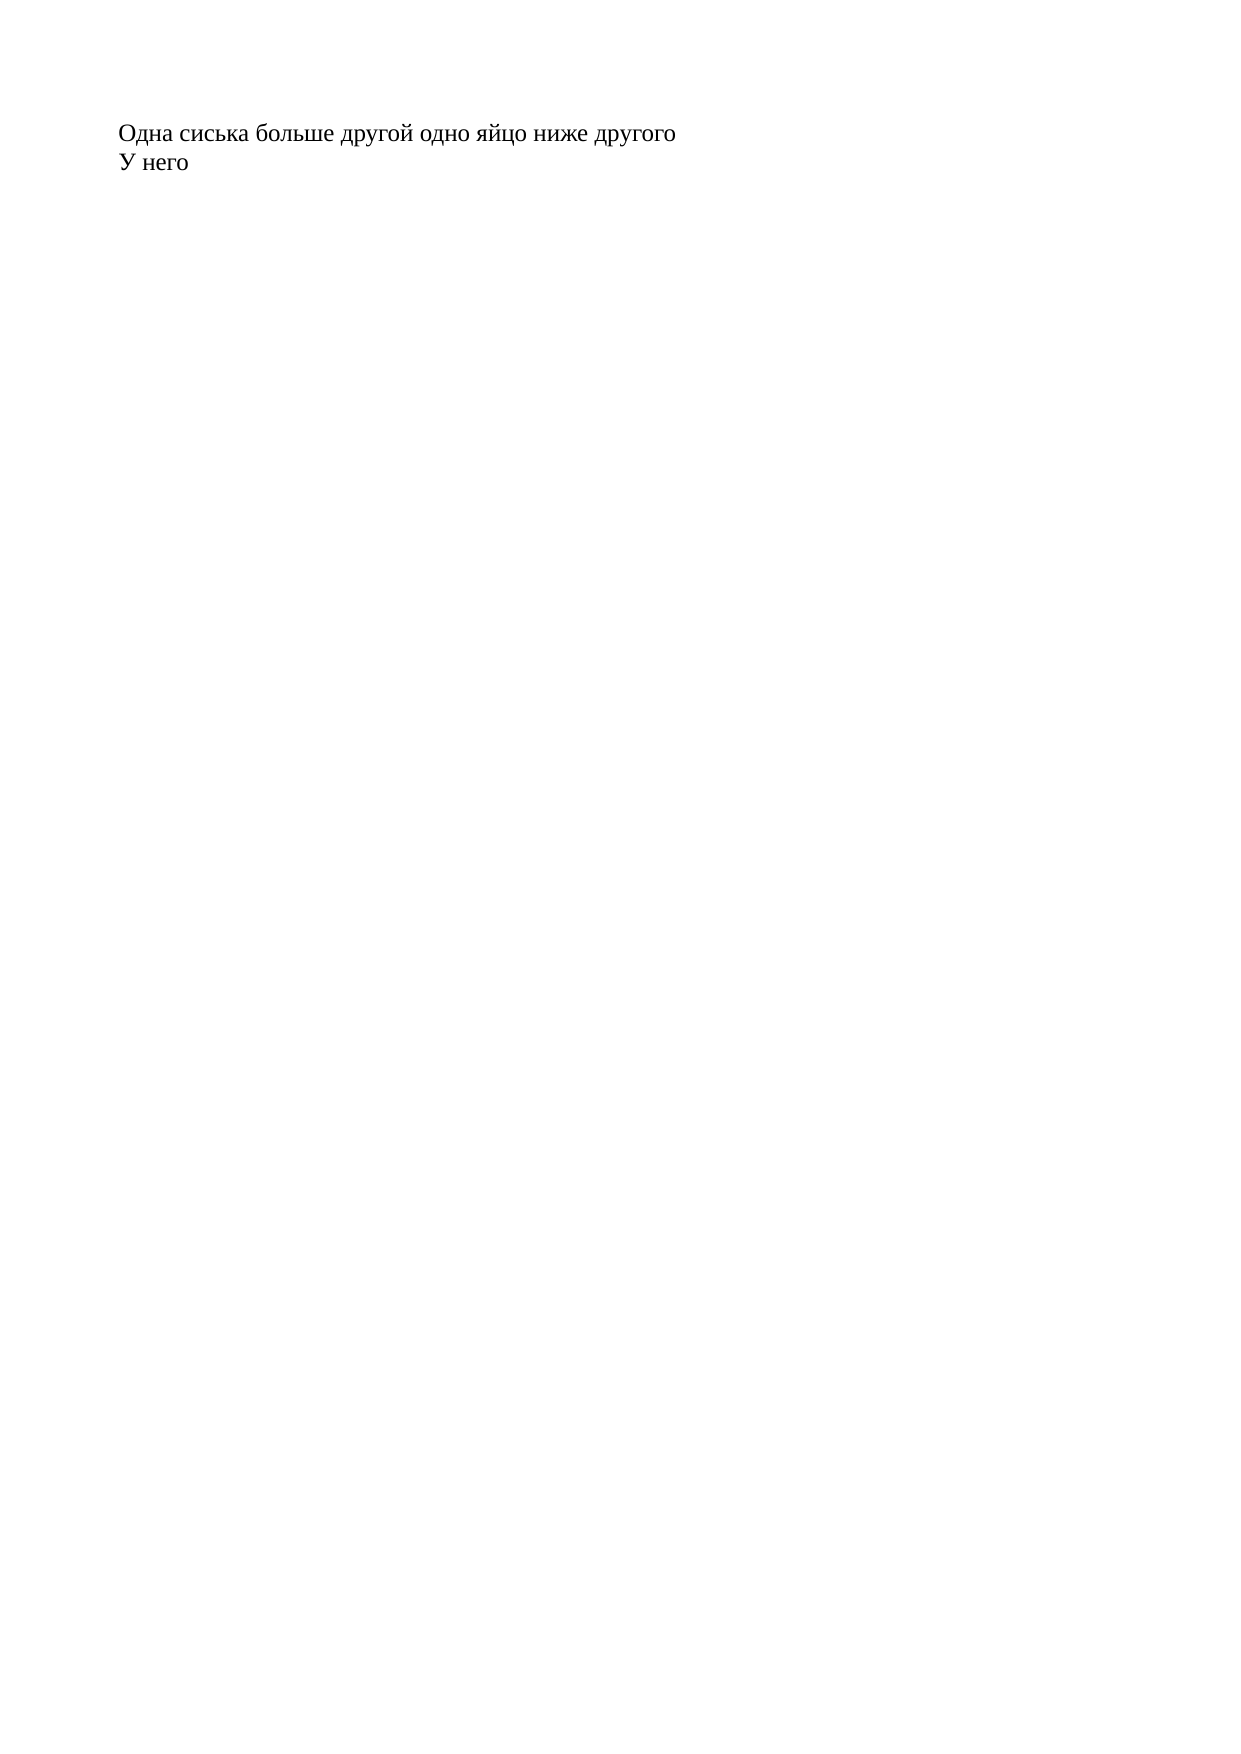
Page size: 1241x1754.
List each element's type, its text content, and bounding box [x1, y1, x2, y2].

text Одна сиська больше другой одно яйцо ниже другого У него [118, 118, 1122, 176]
